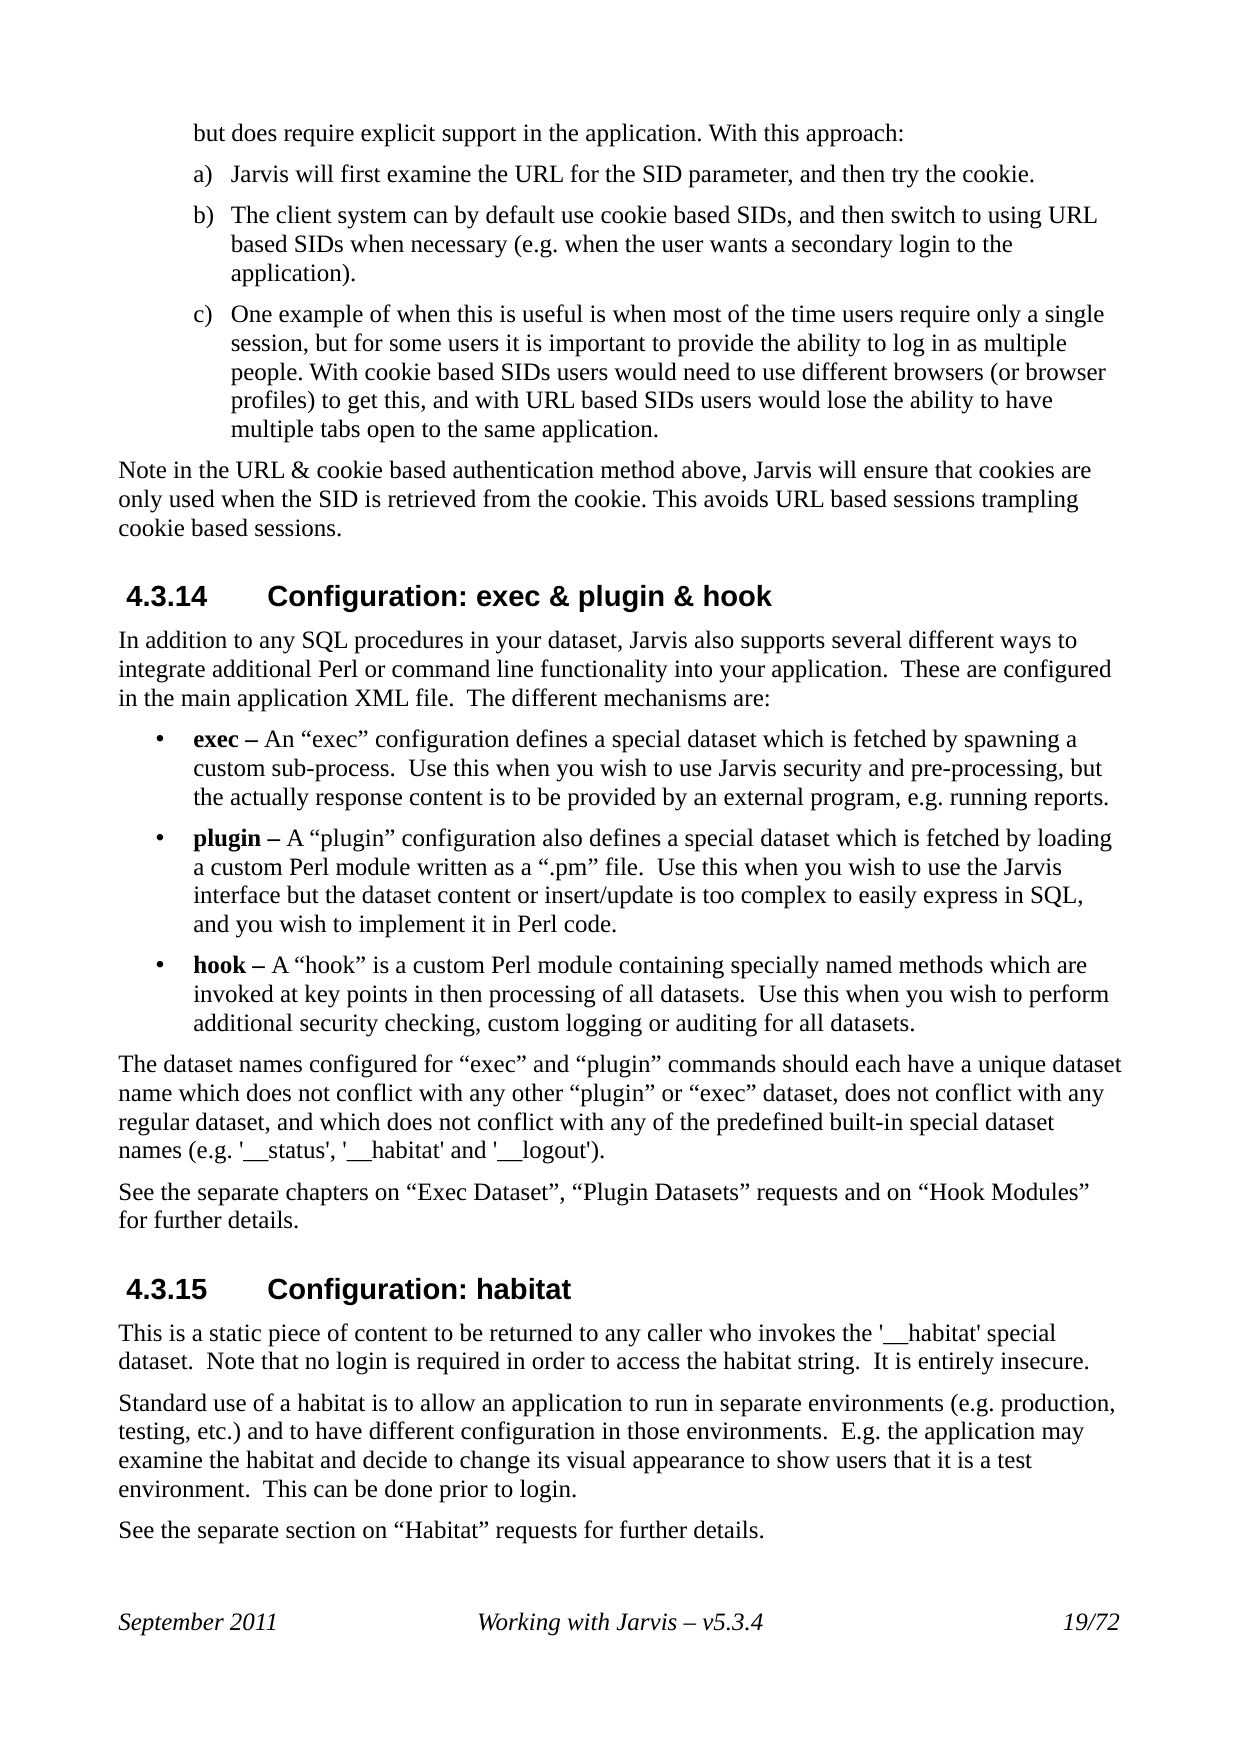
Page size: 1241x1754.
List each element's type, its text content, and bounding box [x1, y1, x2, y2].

text Note in the URL & cookie based authentication method above, Jarvis will ensure that cookies are only used when the SID is retrieved from the cookie. This avoids URL based sessions trampling cookie based sessions. [118, 456, 1122, 542]
text Standard use of a habitat is to allow an application to run in separate environments (e.g. production, testing, etc.) and to have different configuration in those environments. E.g. the application may examine the habitat and decide to change its visual appearance to show users that it is a test environment. This can be done prior to login. [118, 1388, 1122, 1503]
text See the separate section on “Habitat” requests for further details. [118, 1515, 1122, 1544]
subtitle Configuration: habitat [118, 1272, 1122, 1305]
text In addition to any SQL procedures in your dataset, Jarvis also supports several different ways to integrate additional Perl or command line functionality into your application. These are configured in the main application XML file. The different mechanisms are: [118, 625, 1122, 712]
text This is a static piece of content to be returned to any caller who invokes the '__habitat' special dataset. Note that no login is required in order to access the habitat string. It is entirely insecure. [118, 1318, 1122, 1375]
list but does require explicit support in the application. With this approach: [156, 118, 1122, 147]
text See the separate chapters on “Exec Dataset”, “Plugin Datasets” requests and on “Hook Modules” for further details. [118, 1177, 1122, 1234]
subtitle Configuration: exec & plugin & hook [118, 579, 1122, 613]
list Jarvis will first examine the URL for the SID parameter, and then try the cookie. [193, 159, 1122, 188]
text The dataset names configured for “exec” and “plugin” commands should each have a unique dataset name which does not conflict with any other “plugin” or “exec” dataset, does not conflict with any regular dataset, and which does not conflict with any of the predefined built-in special dataset names (e.g. '__status', '__habitat' and '__logout'). [118, 1049, 1122, 1164]
list hook – A “hook” is a custom Perl module containing specially named methods which are invoked at key points in then processing of all datasets. Use this when you wish to perform additional security checking, custom logging or auditing for all datasets. [156, 950, 1122, 1037]
list The client system can by default use cookie based SIDs, and then switch to using URL based SIDs when necessary (e.g. when the user wants a secondary login to the application). [193, 201, 1122, 287]
list One example of when this is useful is when most of the time users require only a single session, but for some users it is important to provide the ability to log in as multiple people. With cookie based SIDs users would need to use different browsers (or browser profiles) to get this, and with URL based SIDs users would lose the ability to have multiple tabs open to the same application. [193, 299, 1122, 443]
list exec – An “exec” configuration defines a special dataset which is fetched by spawning a custom sub-process. Use this when you wish to use Jarvis security and pre-processing, but the actually response content is to be provided by an external program, e.g. running reports. [156, 724, 1122, 810]
list plugin – A “plugin” configuration also defines a special dataset which is fetched by loading a custom Perl module written as a “.pm” file. Use this when you wish to use the Jarvis interface but the dataset content or insert/update is too complex to easily express in SQL, and you wish to implement it in Perl code. [156, 823, 1122, 938]
